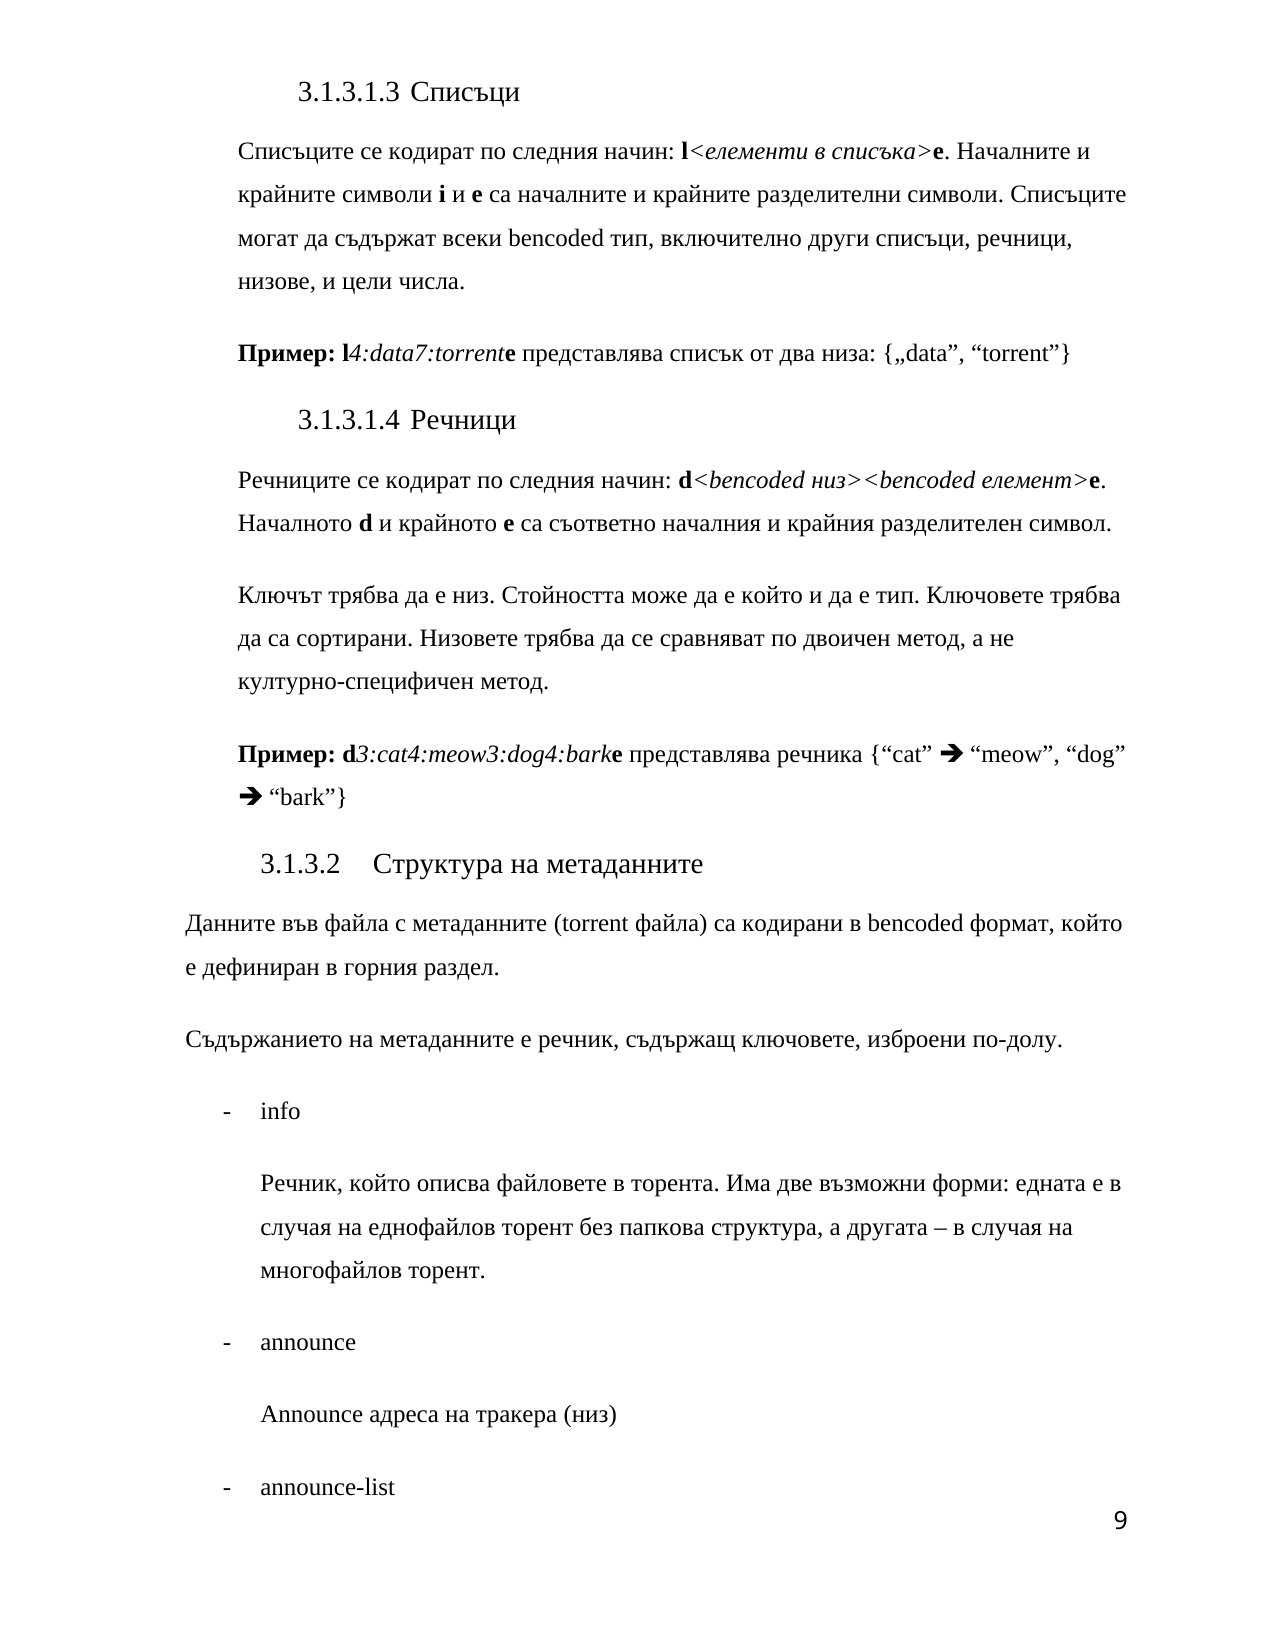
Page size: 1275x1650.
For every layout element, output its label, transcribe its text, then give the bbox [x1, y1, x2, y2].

subtitle Списъци [298, 74, 1127, 107]
text Пример: d3:cat4:meow3:dog4:barke представлява речника {“cat”  “meow”, “dog”  “bark”} [238, 739, 1127, 811]
list info [223, 1096, 1127, 1125]
text Пример: l4:data7:torrente представлява списък от два низа: {„data”, “torrent”} [238, 338, 1127, 367]
text Списъците се кодират по следния начин: l<eлементи в списъка>e. Началните и крайните символи i и e са началните и крайните разделителни символи. Списъците могат да съдържат всеки bencoded тип, включително други списъци, речници, низове, и цели числа. [238, 136, 1127, 294]
text Announce адреса на тракера (низ) [260, 1399, 1127, 1428]
text Съдържанието на метаданните е речник, съдържащ ключовете, изброени по-долу. [185, 1024, 1127, 1053]
subtitle Речници [298, 402, 1127, 436]
subtitle Структура на метаданните [260, 846, 1127, 879]
text Речник, който описва файловете в торента. Има две възможни форми: едната е в случая на еднофайлов торент без папкова структура, а другата – в случая на многофайлов торент. [260, 1168, 1127, 1283]
list announce-list [223, 1472, 1127, 1500]
list announce [223, 1327, 1127, 1356]
text Речниците се кодират по следния начин: d<bencoded низ><bencoded елемент>e. Началното d и крайното e са съответно началния и крайния разделителен символ. [238, 465, 1127, 537]
text Ключът трябва да е низ. Стойността може да е който и да е тип. Ключовете трябва да са сортирани. Низовете трябва да се сравняват по двоичен метод, а не културно-специфичен метод. [238, 580, 1127, 695]
text Данните във файла с метаданните (torrent файла) са кодирани в bencoded формат, който е дефиниран в горния раздел. [185, 908, 1127, 980]
